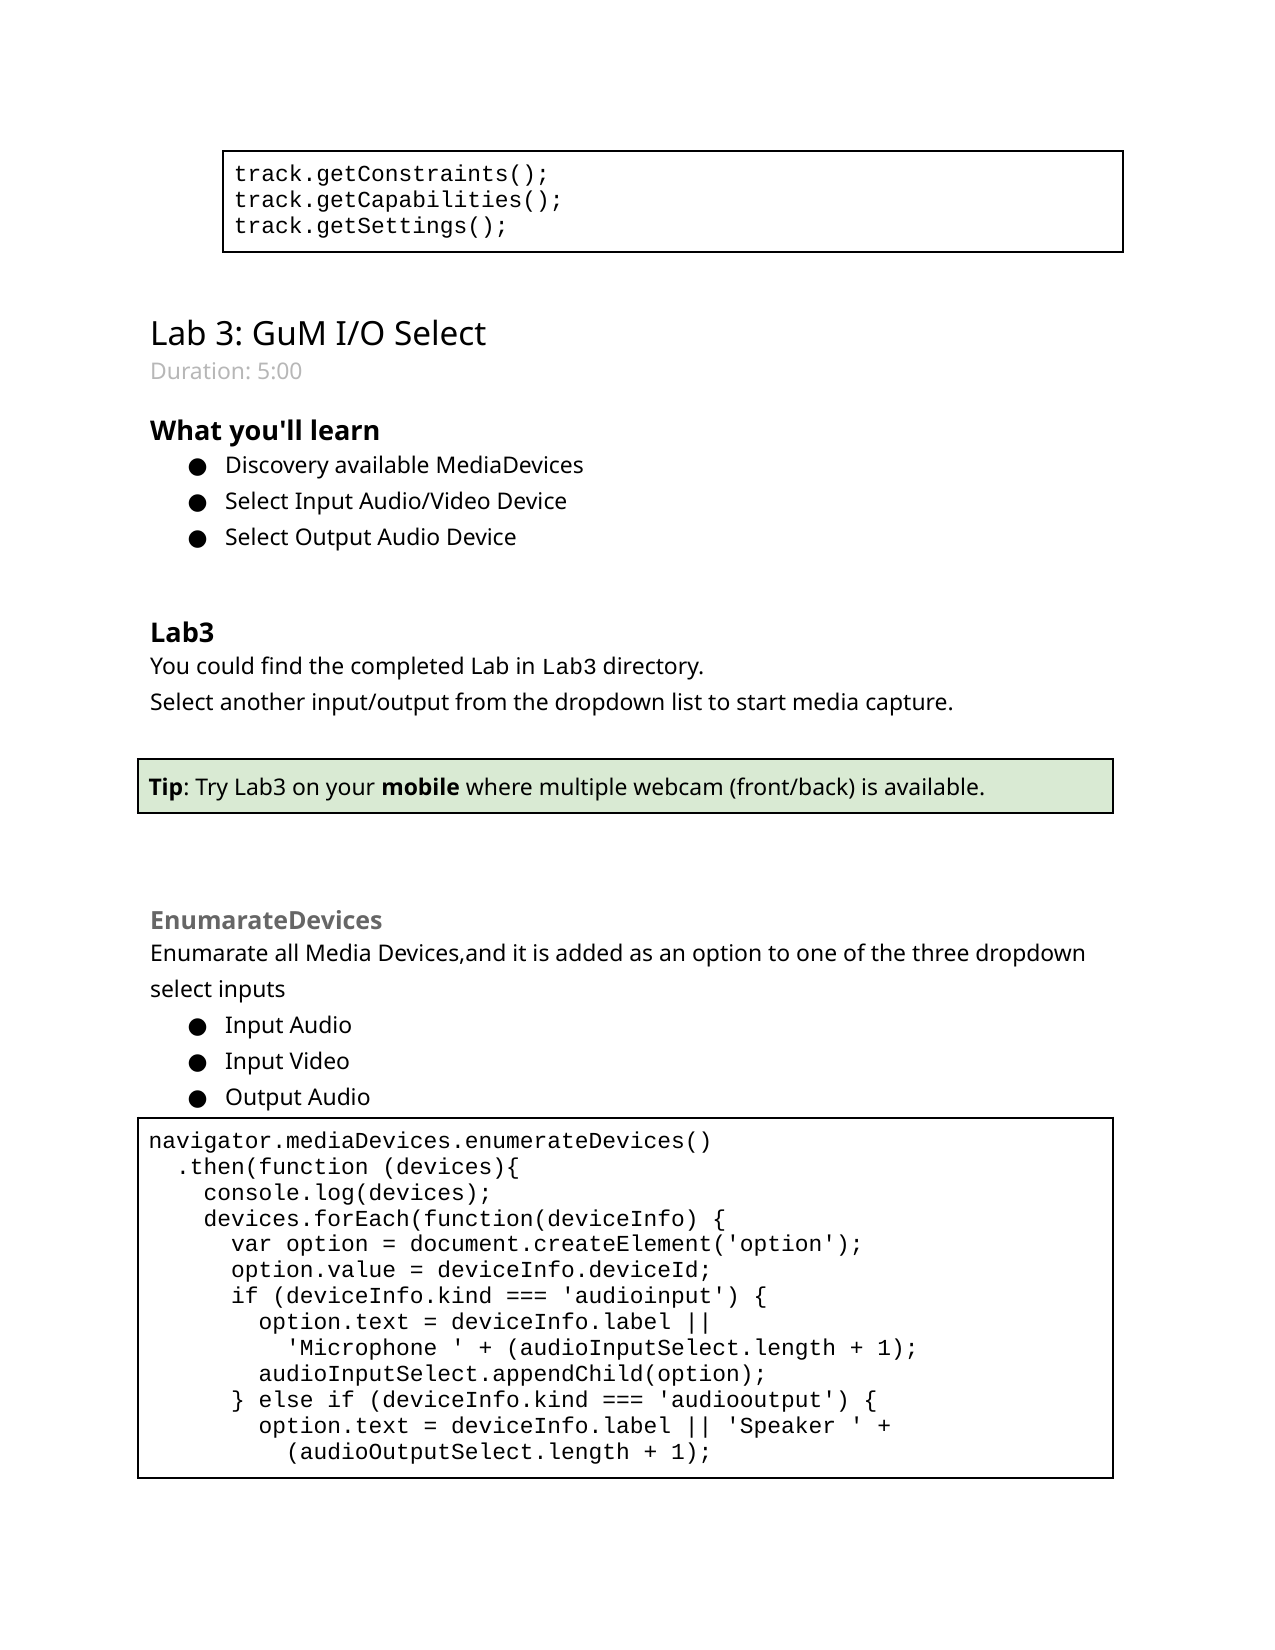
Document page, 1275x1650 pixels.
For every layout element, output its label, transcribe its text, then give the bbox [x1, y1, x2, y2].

text You could find the completed Lab in Lab3 directory. [150, 650, 1125, 681]
list Output Audio [187, 1081, 1125, 1112]
subtitle EnumarateDevices [150, 903, 1125, 937]
list Input Video [187, 1045, 1125, 1076]
text Enumarate all Media Devices,and it is added as an option to one of the three dropdown select inputs [150, 937, 1125, 1004]
list Select Input Audio/Video Device [187, 484, 1125, 516]
table_header track.getConstraints(); track.getCapabilities(); track.getSettings(); [224, 152, 1122, 251]
list Discovery available MediaDevices [187, 449, 1125, 480]
list Input Audio [187, 1009, 1125, 1040]
subtitle Lab3 [150, 613, 1125, 650]
table_header navigator.mediaDevices.enumerateDevices() .then(function (devices){ console.log(devices); devices.forEach(function(deviceInfo) { var option = document.createElement('option'); option.value = deviceInfo.deviceId; if (deviceInfo.kind === 'audioinput') { option.text = deviceInfo.label || 'Microphone ' + (audioInputSelect.length + 1); audioInputSelect.appendChild(option); } else if (deviceInfo.kind === 'audiooutput') { option.text = deviceInfo.label || 'Speaker ' + (audioOutputSelect.length + 1); [139, 1119, 1112, 1477]
text Duration: 5:00 [150, 355, 1125, 386]
table_header Tip: Try Lab3 on your mobile where multiple webcam (front/back) is available. [139, 760, 1112, 812]
subtitle Lab 3: GuM I/O Select [150, 309, 1125, 355]
subtitle What you'll learn [150, 412, 1125, 449]
list Select Output Audio Device [187, 521, 1125, 552]
text Select another input/output from the dropdown list to start media capture. [150, 686, 1125, 717]
